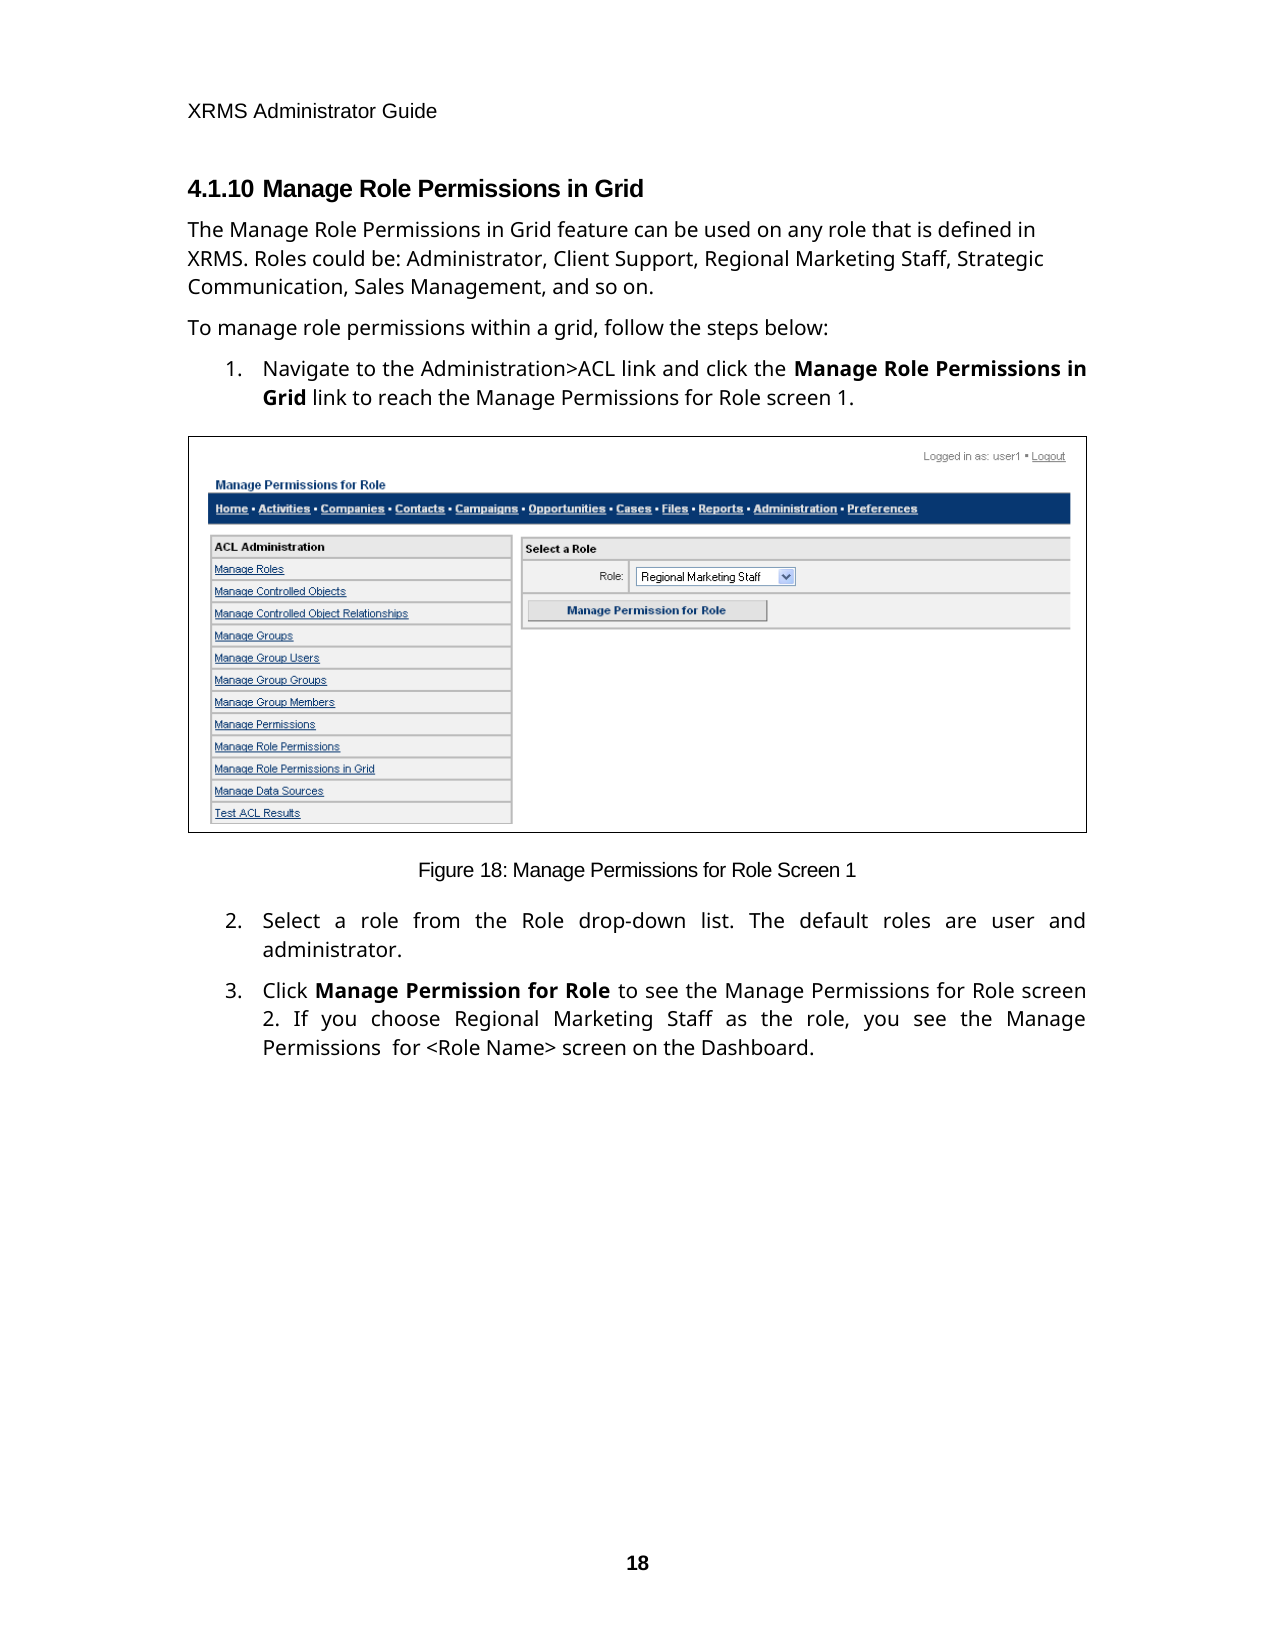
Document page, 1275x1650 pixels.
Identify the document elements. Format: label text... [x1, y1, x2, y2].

text The Manage Role Permissions in Grid feature can be used on any role that is defined in XRMS. Roles could be: Administrator, Client Support, Regional Marketing Staff, Strategic Communication, Sales Management, and so on. [187, 215, 1087, 301]
list Select a role from the Role drop-down list. The default roles are user and administrator. [225, 906, 1087, 963]
subtitle Manage Role Permissions in Grid [187, 175, 1087, 203]
text Figure 18: Manage Permissions for Role Screen 1 [187, 858, 1087, 881]
text To manage role permissions within a grid, follow the steps below: [187, 313, 1087, 342]
list Navigate to the Administration>ACL link and click the Manage Role Permissions in Grid link to reach the Manage Permissions for Role screen 1. [225, 354, 1087, 411]
picture [204, 445, 1071, 824]
list Click Manage Permission for Role to see the Manage Permissions for Role screen 2. If you choose Regional Marketing Staff as the role, you see the Manage Permissions for <Role Name> screen on the Dashboard. [225, 976, 1087, 1061]
